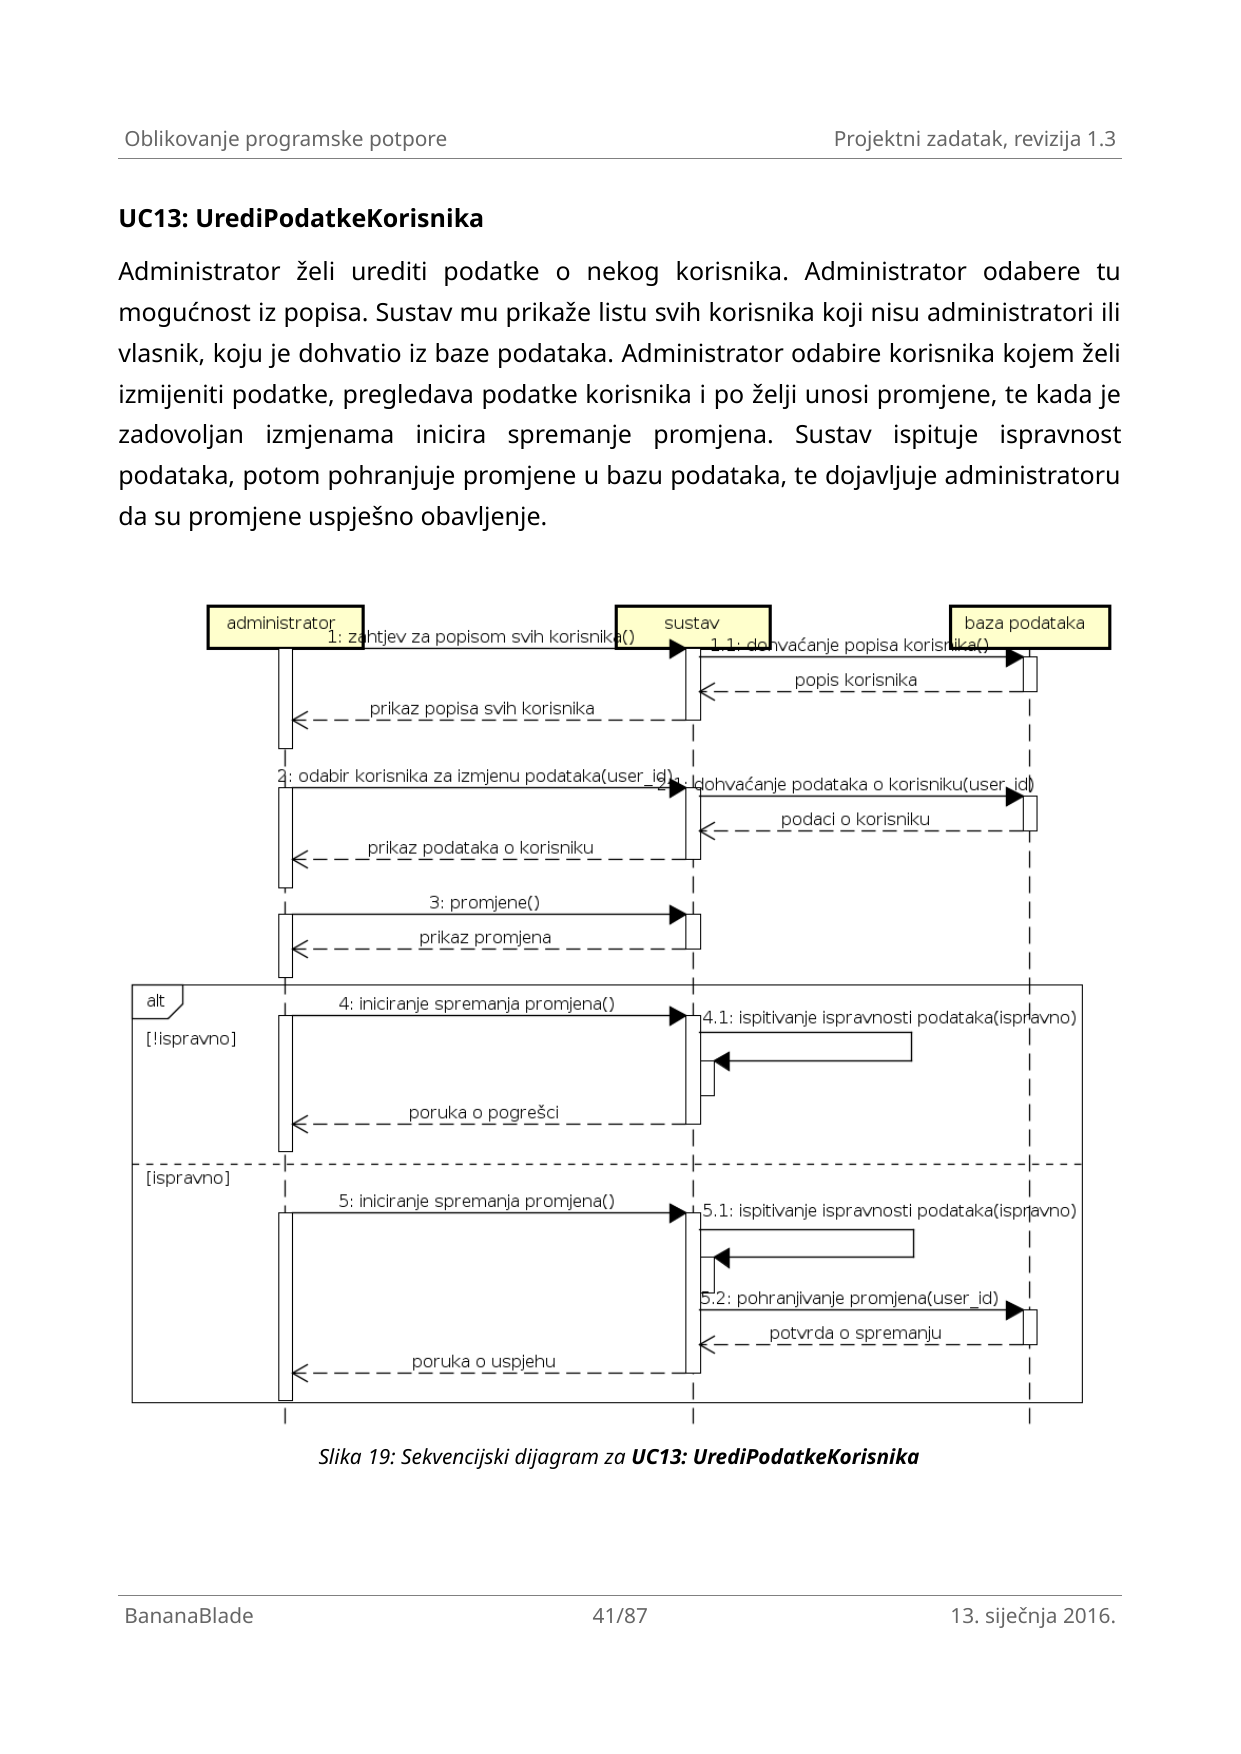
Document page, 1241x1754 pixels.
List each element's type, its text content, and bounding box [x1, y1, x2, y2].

picture [118, 593, 1123, 1437]
subtitle UC13: UrediPodatkeKorisnika [118, 201, 1122, 234]
text Administrator želi urediti podatke o nekog korisnika. Administrator odabere tu mogućnost iz popisa. Sustav mu prikaže listu svih korisnika koji nisu administratori ili vlasnik, koju je dohvatio iz baze podataka. Administrator odabire korisnika kojem želi izmijeniti podatke, pregledava podatke korisnika i po želji unosi promjene, te kada je zadovoljan izmjenama inicira spremanje promjena. Sustav ispituje ispravnost podataka, potom pohranjuje promjene u bazu podataka, te dojavljuje administratoru da su promjene uspješno obavljenje. [118, 254, 1122, 533]
text Slika 19: Sekvencijski dijagram za UC13: UrediPodatkeKorisnika [118, 1437, 1122, 1471]
